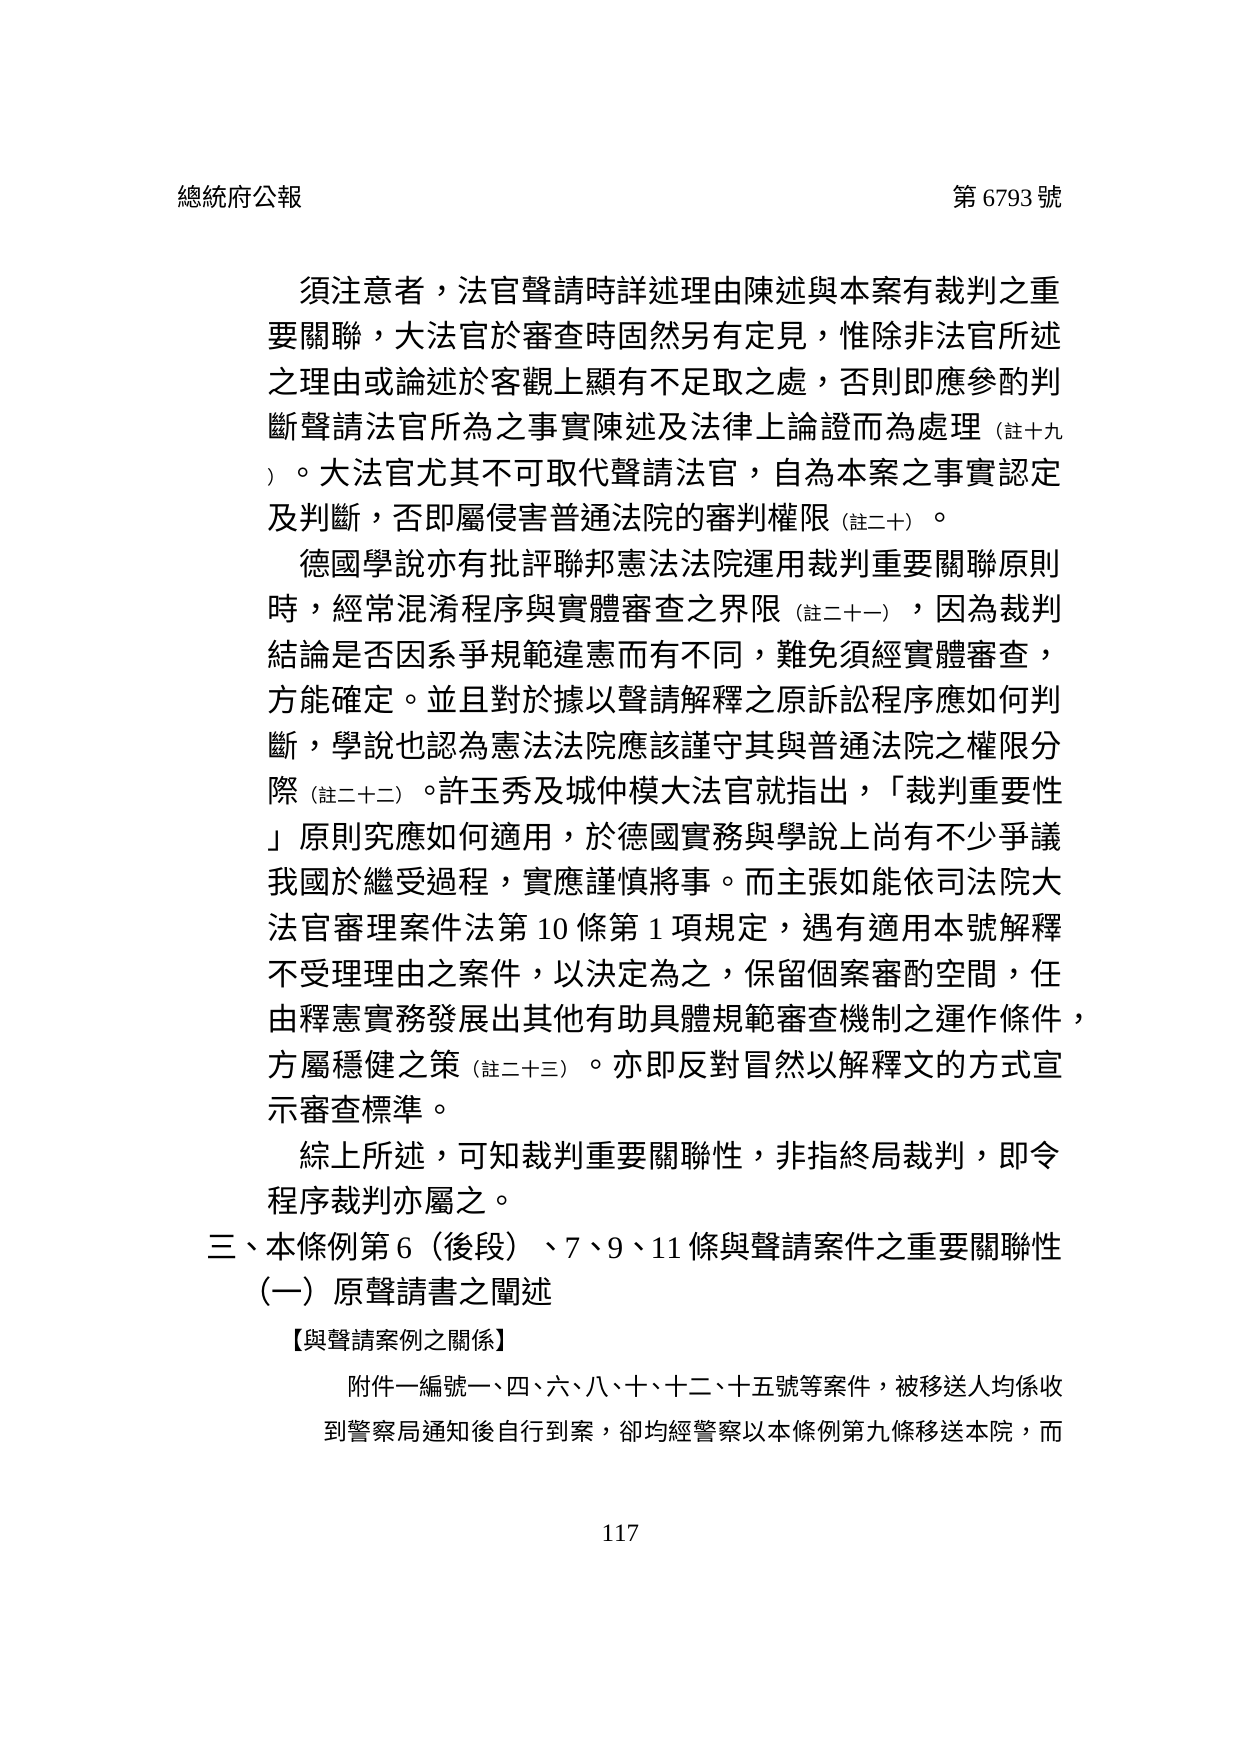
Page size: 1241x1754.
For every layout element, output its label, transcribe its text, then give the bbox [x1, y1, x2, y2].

text 綜上所述，可知裁判重要關聯性，非指終局裁判，即令程序裁判亦屬之。 [268, 1131, 1063, 1222]
text 德國學說亦有批評聯邦憲法法院運用裁判重要關聯原則時，經常混淆程序與實體審查之界限（註二十一），因為裁判結論是否因系爭規範違憲而有不同，難免須經實體審查，方能確定。並且對於據以聲請解釋之原訴訟程序應如何判斷，學說也認為憲法法院應該謹守其與普通法院之權限分際（註二十二）。許玉秀及城仲模大法官就指出，「裁判重要性」原則究應如何適用，於德國實務與學說上尚有不少爭議，我國於繼受過程，實應謹慎將事。而主張如能依司法院大法官審理案件法第10條第1項規定，遇有適用本號解釋不受理理由之案件，以決定為之，保留個案審酌空間，任由釋憲實務發展出其他有助具體規範審查機制之運作條件，方屬穩健之策（註二十三）。亦即反對冒然以解釋文的方式宣示審查標準。 [268, 539, 1063, 1131]
text （一）原聲請書之闡述 [177, 1267, 1063, 1313]
text 三、本條例第6（後段）、7、9、11條與聲請案件之重要關聯性 [206, 1222, 1063, 1267]
text 附件一編號一、四、六、八、十、十二、十五號等案件，被移送人均係收到警察局通知後自行到案，卻均經警察以本條例第九條移送本院，而 [323, 1359, 1063, 1449]
text 【與聲請案例之關係】 [279, 1313, 1063, 1359]
text 須注意者，法官聲請時詳述理由陳述與本案有裁判之重要關聯，大法官於審查時固然另有定見，惟除非法官所述之理由或論述於客觀上顯有不足取之處，否則即應參酌判斷聲請法官所為之事實陳述及法律上論證而為處理（註十九）。大法官尤其不可取代聲請法官，自為本案之事實認定及判斷，否即屬侵害普通法院的審判權限（註二十）。 [268, 266, 1063, 539]
